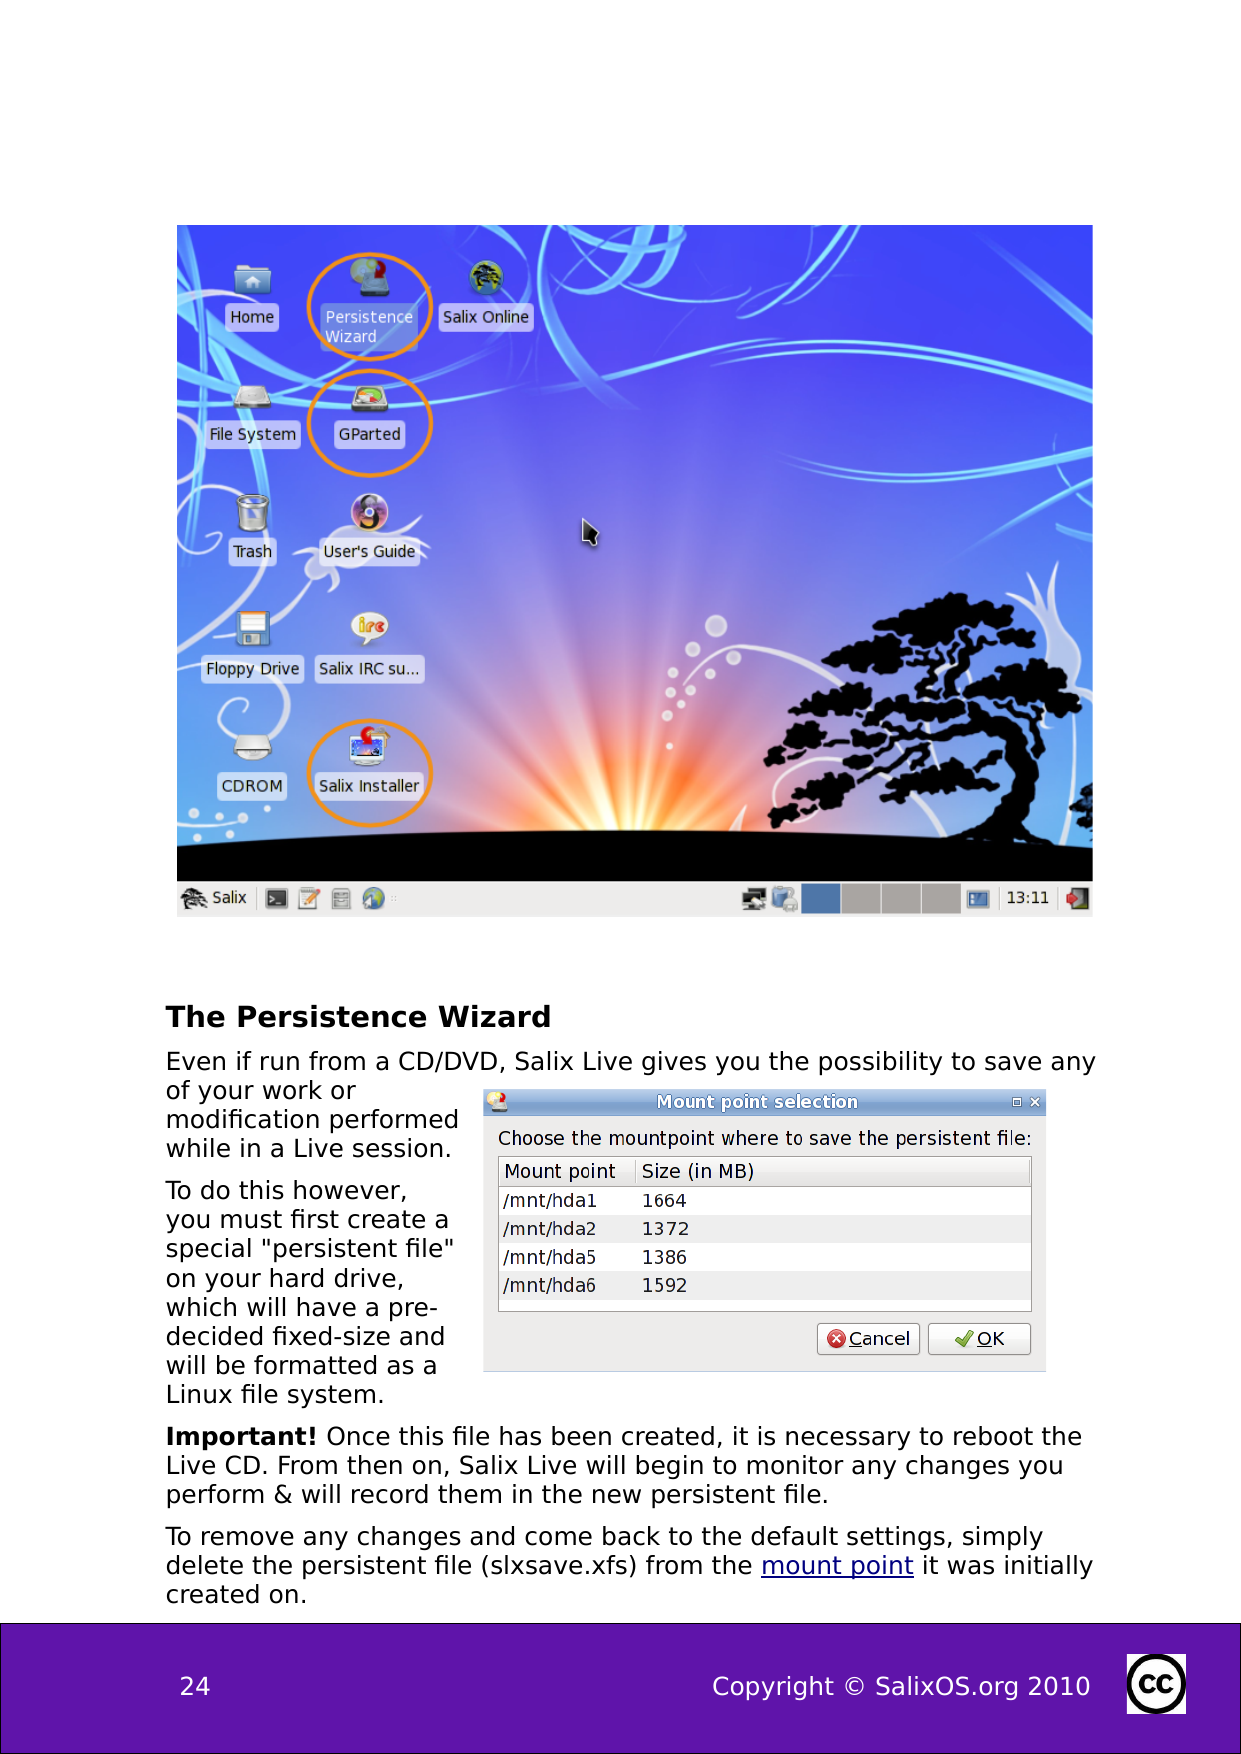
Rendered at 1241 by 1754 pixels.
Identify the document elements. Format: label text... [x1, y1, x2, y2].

picture [1126, 1654, 1186, 1714]
picture [177, 225, 1093, 917]
text To do this however, you must first create a special "persistent file" on your hard drive, which will have a pre-decided fixed-size and will be formatted as a Linux file system. [165, 1176, 1104, 1410]
text Even if run from a CD/DVD, Salix Live gives you the possibility to save any of your work or modification performed while in a Live session. [165, 1047, 1104, 1164]
text To remove any changes and come back to the default settings, simply delete the persistent file (slxsave.xfs) from the mount point it was initially created on. [165, 1522, 1104, 1610]
picture [483, 1089, 1047, 1372]
subtitle The Persistence Wizard [165, 1001, 1104, 1035]
text Important! Once this file has been created, it is necessary to reboot the Live CD. From then on, Salix Live will begin to monitor any changes you perform & will record them in the new persistent file. [165, 1422, 1104, 1510]
